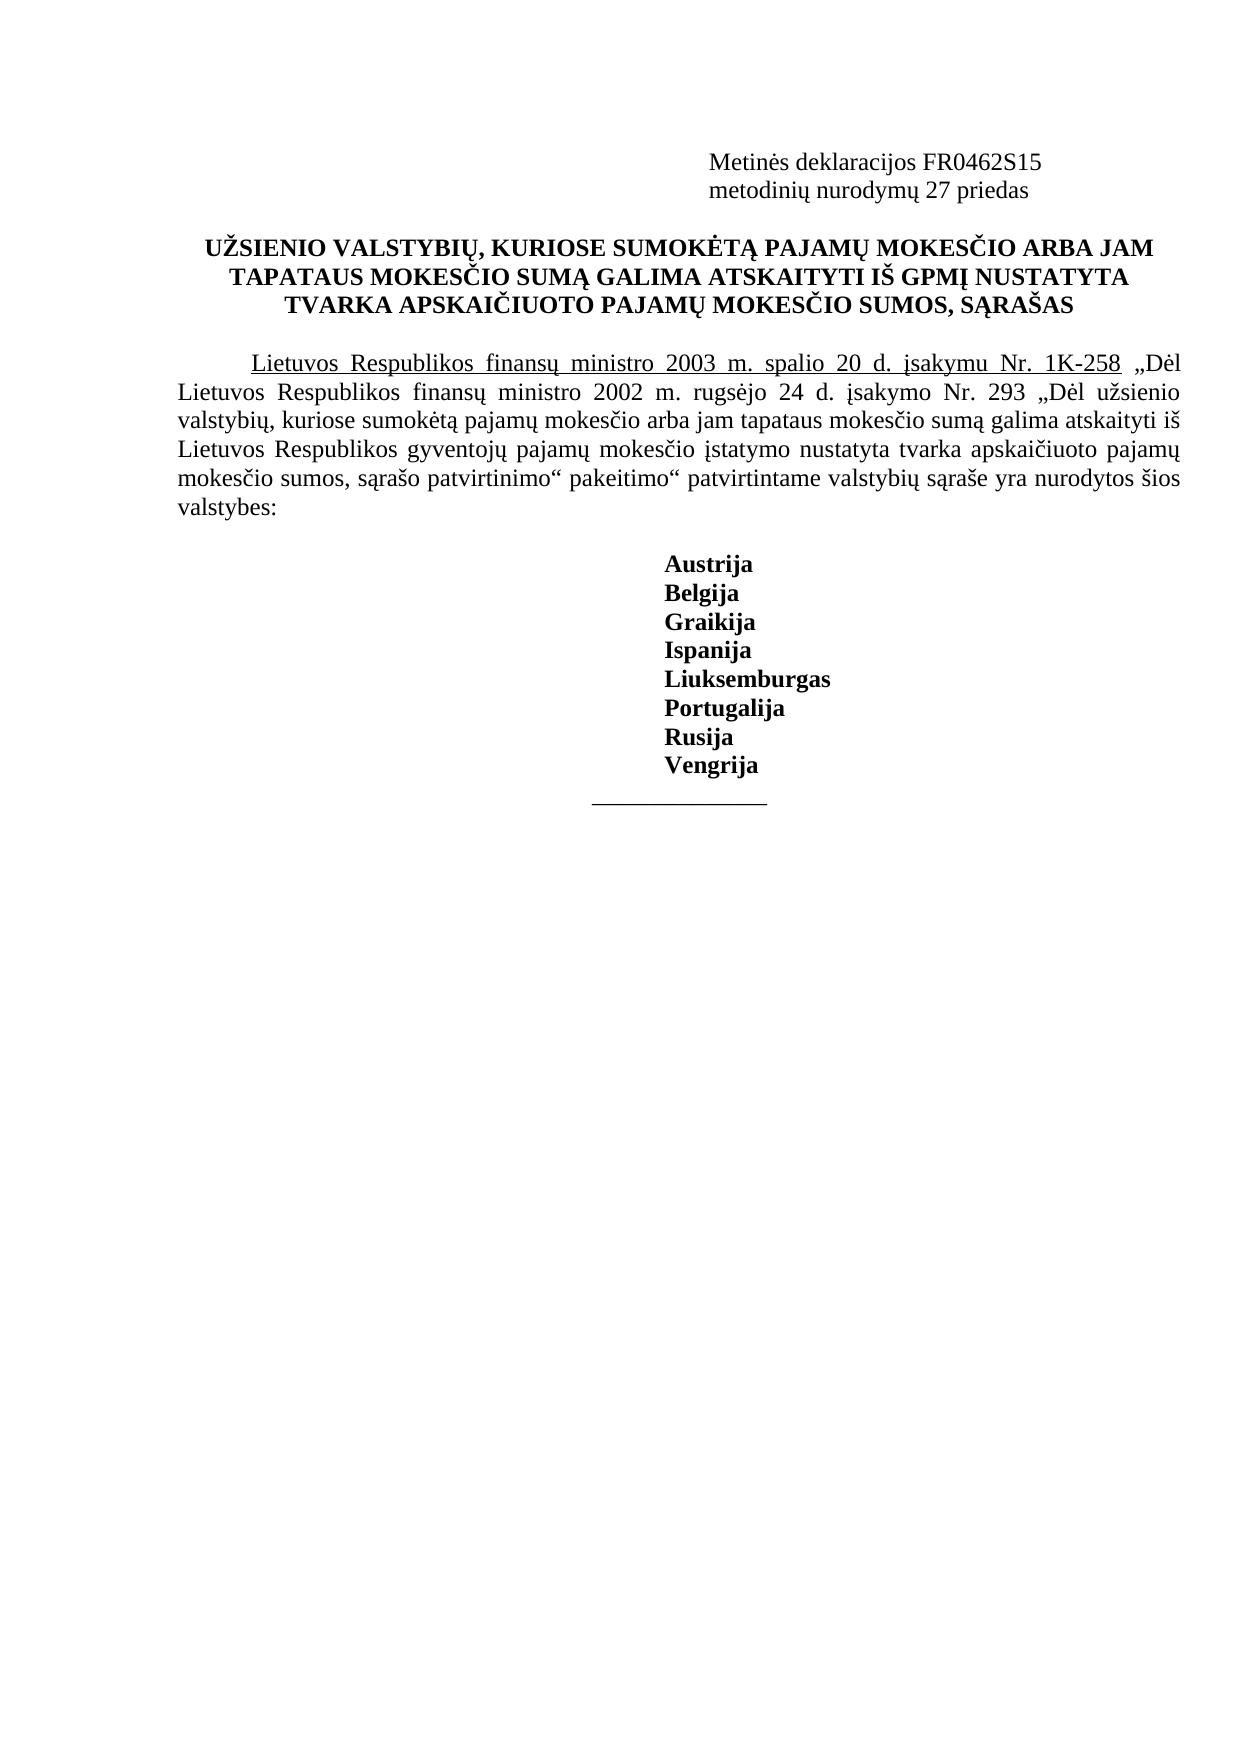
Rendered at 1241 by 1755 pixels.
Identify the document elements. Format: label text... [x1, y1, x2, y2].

text UŽSIENIO VALSTYBIŲ, KURIOSE SUMOKĖTĄ PAJAMŲ MOKESČIO ARBA JAM TAPATAUS MOKESČIO SUMĄ GALIMA ATSKAITYTI IŠ GPMĮ NUSTATYTA TVARKA APSKAIČIUOTO PAJAMŲ MOKESČIO SUMOS, SĄRAŠAS [177, 233, 1181, 319]
text Portugalija [177, 693, 1181, 722]
text Vengrija [177, 751, 1181, 779]
text Metinės deklaracijos FR0462S15 [177, 147, 1181, 176]
text Liuksemburgas [177, 664, 1181, 693]
text Rusija [177, 722, 1181, 751]
text metodinių nurodymų 27 priedas [177, 176, 1181, 204]
text Austrija [177, 549, 1181, 578]
text Belgija [177, 578, 1181, 607]
text Lietuvos Respublikos finansų ministro 2003 m. spalio 20 d. įsakymu Nr. 1K-258 „Dėl Lietuvos Respublikos finansų ministro 2002 m. rugsėjo 24 d. įsakymo Nr. 293 „Dėl užsienio valstybių, kuriose sumokėtą pajamų mokesčio arba jam tapataus mokesčio sumą galima atskaityti iš Lietuvos Respublikos gyventojų pajamų mokesčio įstatymo nustatyta tvarka apskaičiuoto pajamų mokesčio sumos, sąrašo patvirtinimo“ pakeitimo“ patvirtintame valstybių sąraše yra nurodytos šios valstybes: [177, 348, 1181, 521]
text Graikija [177, 607, 1181, 636]
text ______________ [177, 779, 1181, 808]
text Ispanija [177, 636, 1181, 664]
